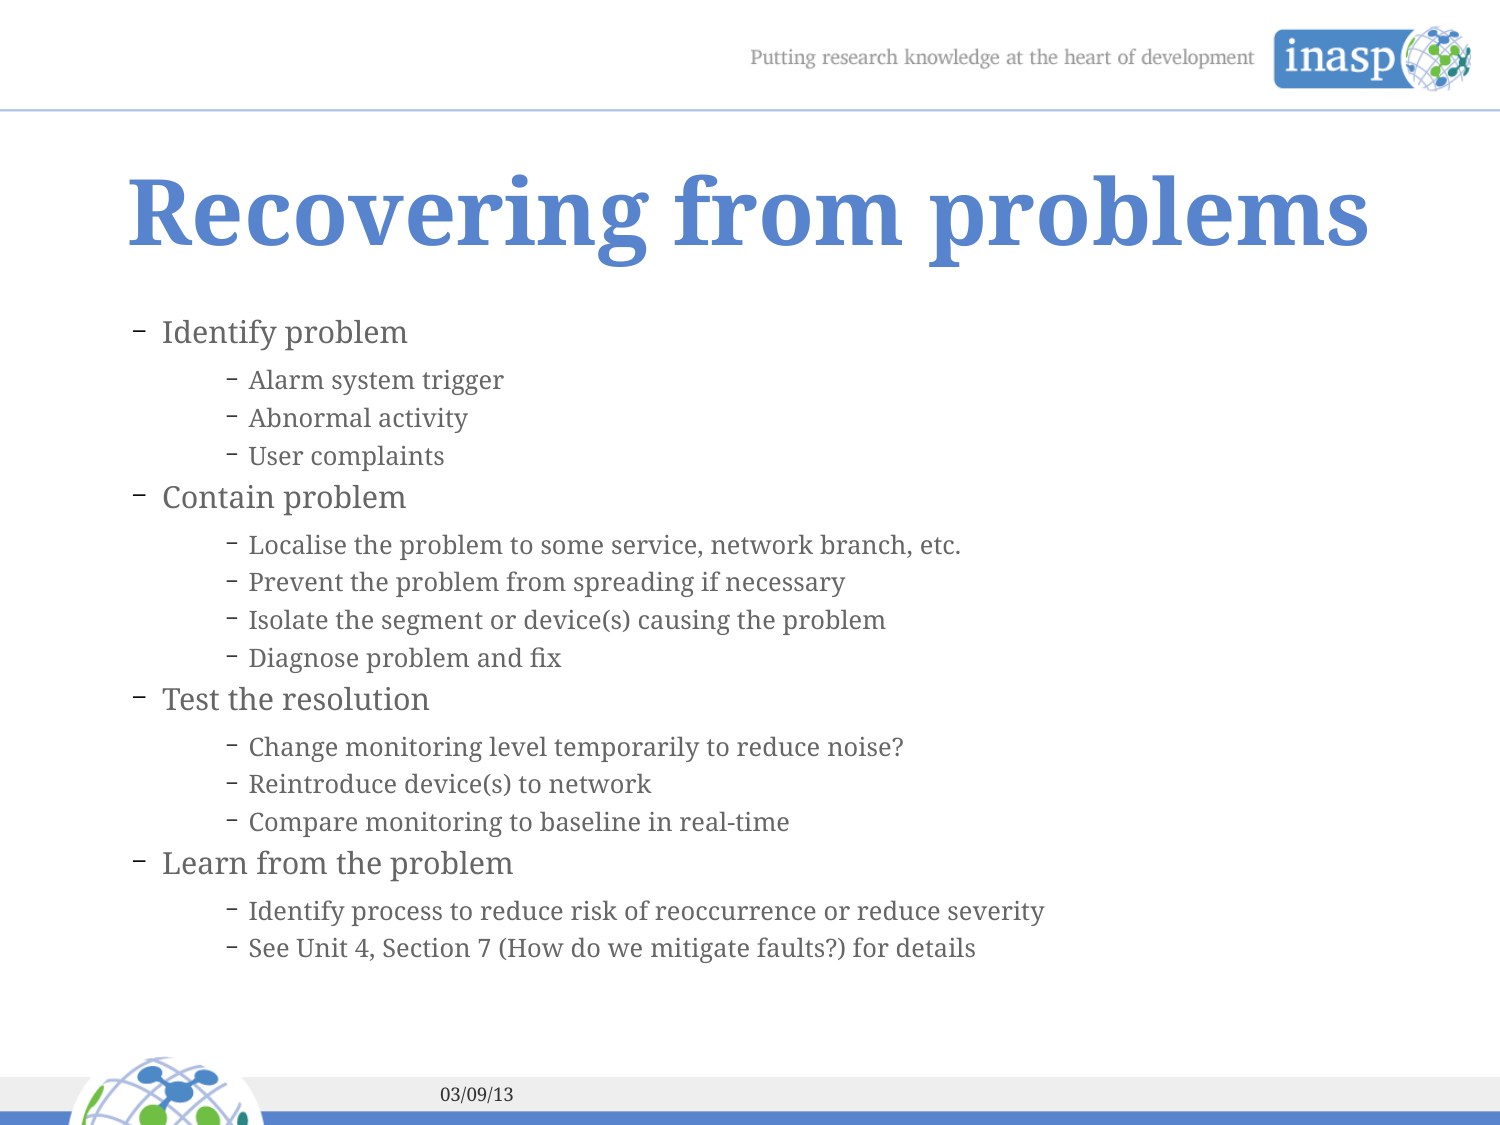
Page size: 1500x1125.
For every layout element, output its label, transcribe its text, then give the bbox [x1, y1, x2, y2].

picture [0, 0, 1500, 1125]
list Identify problem Alarm system trigger Abnormal activity User complaints Alarm system trigger Abnormal activity User complaints Contain problem Localise the problem to some service, network branch, etc. Prevent the problem from spreading if necessary Isolate the segment or device(s) causing the problem Diagnose problem and fix Localise the problem to some service, network branch, etc. Prevent the problem from spreading if necessary Isolate the segment or device(s) causing the problem Diagnose problem and fix Test the resolution Change monitoring level temporarily to reduce noise? Reintroduce device(s) to network Compare monitoring to baseline in real-time Change monitoring level temporarily to reduce noise? Reintroduce device(s) to network Compare monitoring to baseline in real-time Learn from the problem Identify process to reduce risk of reoccurrence or reduce severity See Unit 4, Section 7 (How do we mitigate faults?) for details Identify process to reduce risk of reoccurrence or reduce severity See Unit 4, Section 7 (How do we mitigate faults?) for details [75, 313, 1426, 967]
title Recovering from problems [75, 129, 1426, 313]
